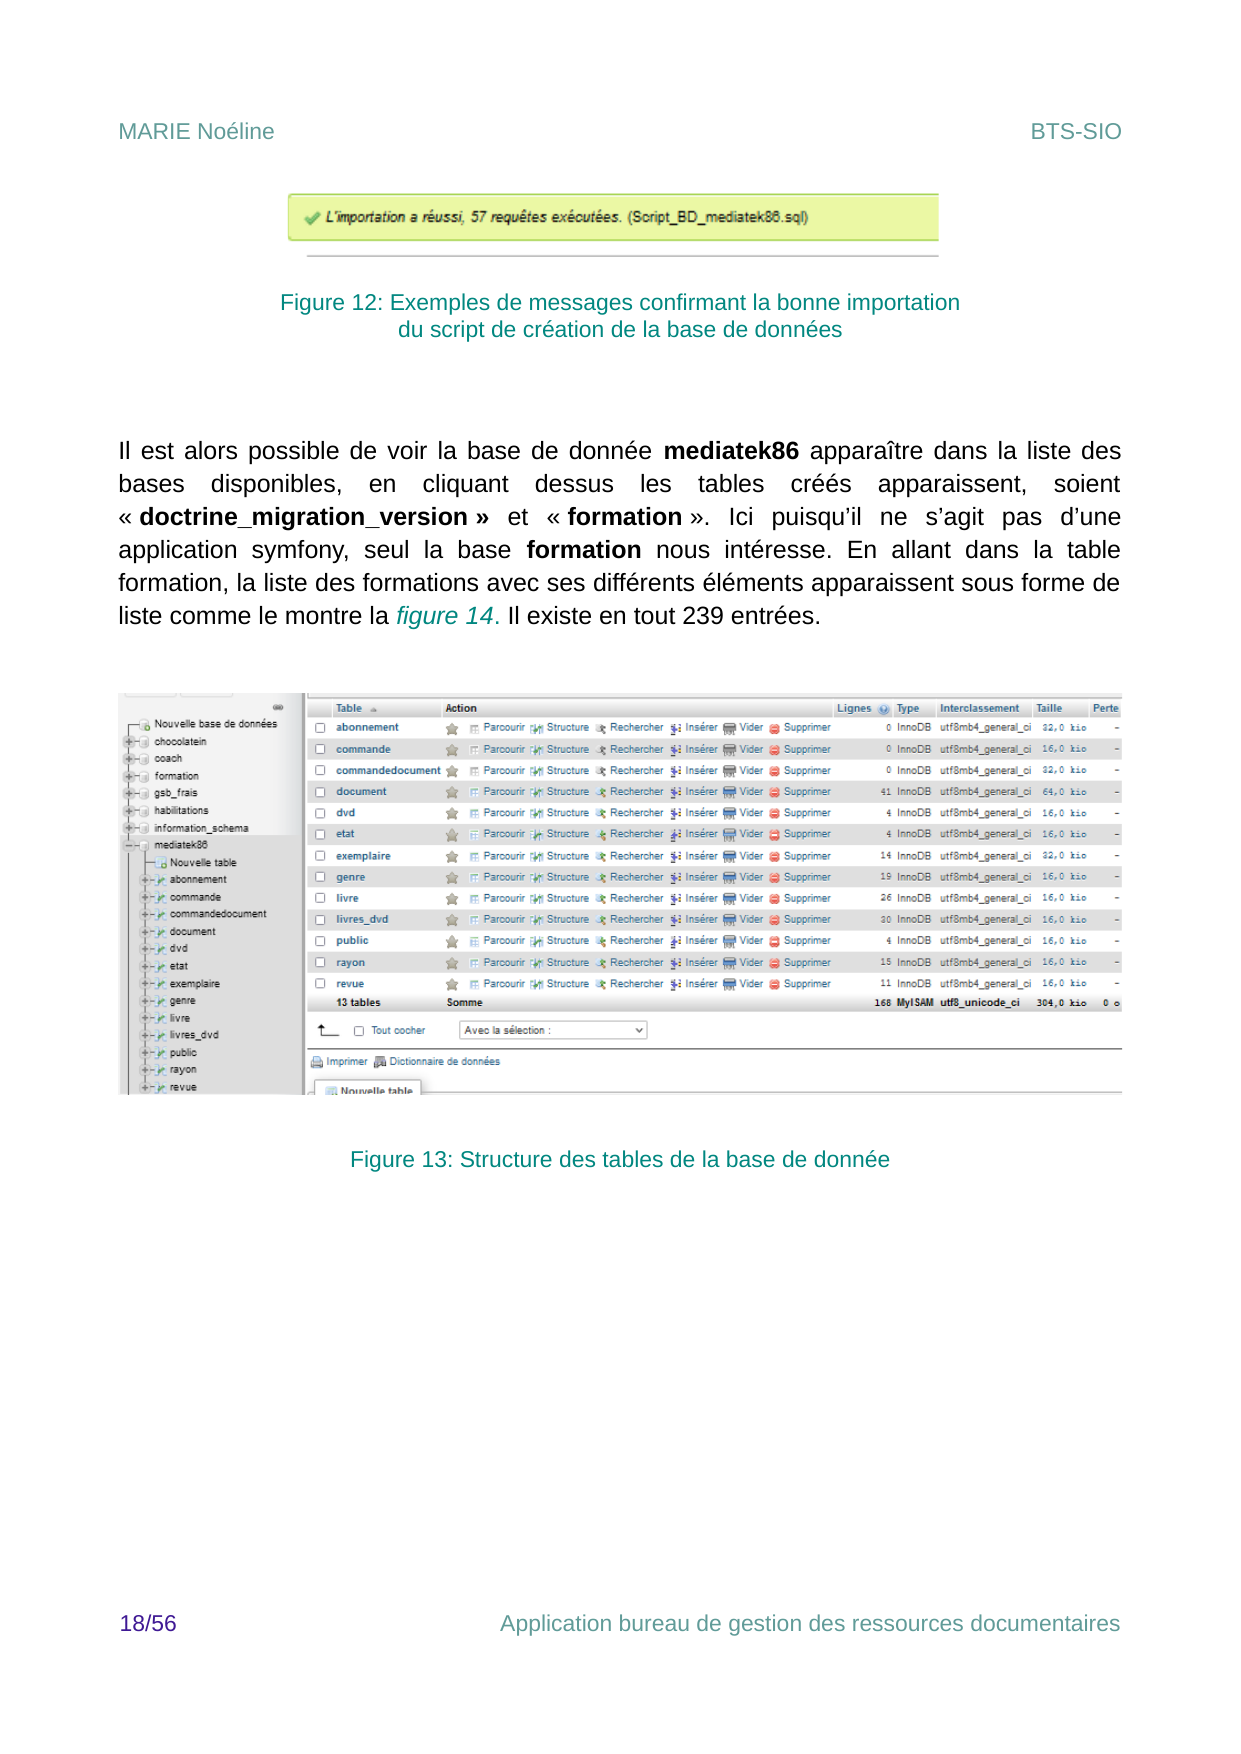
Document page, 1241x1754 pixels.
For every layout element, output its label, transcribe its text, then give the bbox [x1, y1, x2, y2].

text Il est alors possible de voir la base de donnée mediatek86 apparaître dans la liste des bases disponibles, en cliquant dessus les tables créés apparaissent, soient « doctrine_migration_version » et « formation ». Ici puisqu’il ne s’agit pas d’une application symfony, seul la base formation nous intéresse. En allant dans la table formation, la liste des formations avec ses différents éléments apparaissent sous forme de liste comme le montre la figure 14. Il existe en tout 239 entrées. [118, 436, 1122, 629]
text Figure 12: Exemples de messages confirmant la bonne importation du script de création de la base de données [267, 289, 973, 342]
text Figure 13: Structure des tables de la base de donnée [118, 1146, 1122, 1172]
picture [287, 186, 939, 257]
picture [118, 693, 1123, 1095]
